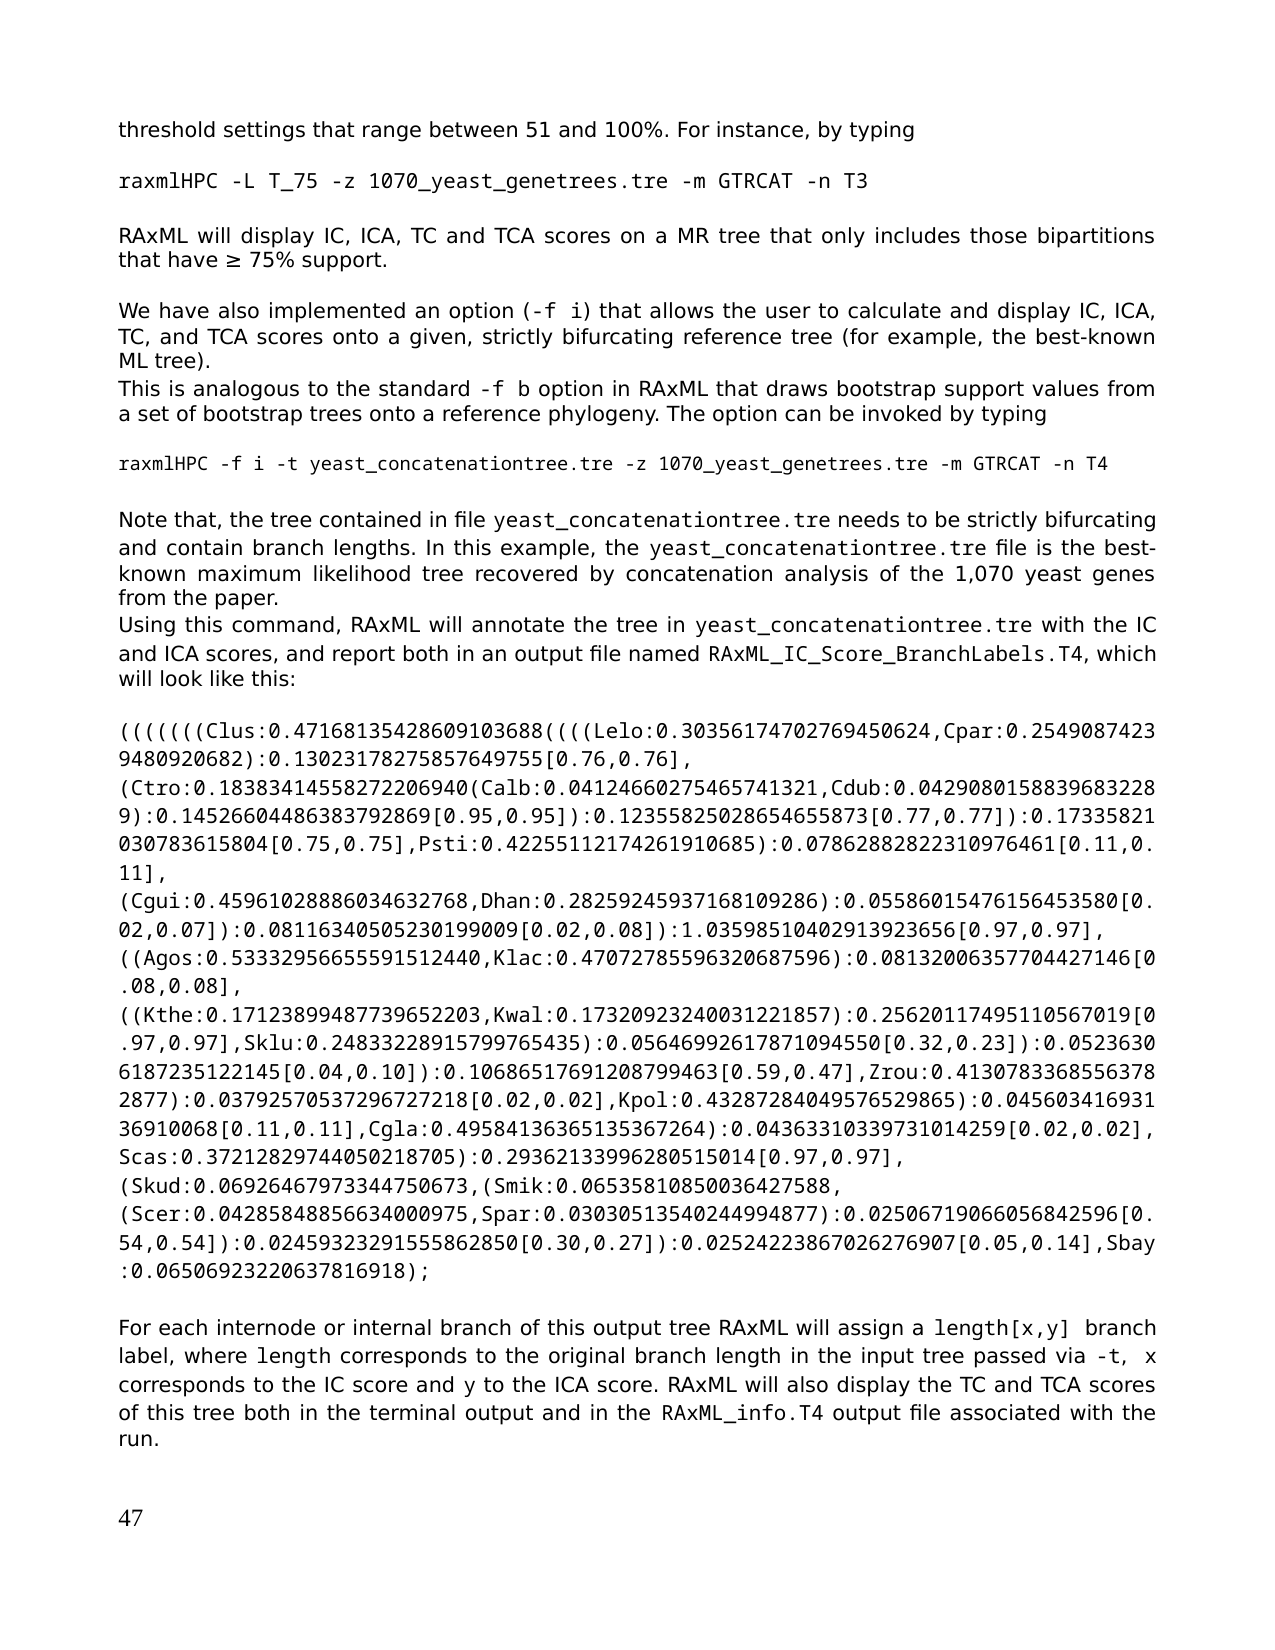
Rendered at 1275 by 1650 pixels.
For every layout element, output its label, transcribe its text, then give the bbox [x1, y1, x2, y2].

text threshold settings that range between 51 and 100%. For instance, by typing [118, 118, 1157, 142]
text raxmlHPC -L T_75 -z 1070_yeast_genetrees.tre -m GTRCAT -n T3 [118, 167, 1157, 195]
text (((((((Clus:0.47168135428609103688((((Lelo:0.30356174702769450624,Cpar:0.25490874239480920682):0.13023178275857649755[0.76,0.76],(Ctro:0.18383414558272206940(Calb:0.04124660275465741321,Cdub:0.04290801588396832289):0.14526604486383792869[0.95,0.95]):0.12355825028654655873[0.77,0.77]):0.17335821030783615804[0.75,0.75],Psti:0.42255112174261910685):0.07862882822310976461[0.11,0.11],(Cgui:0.45961028886034632768,Dhan:0.28259245937168109286):0.05586015476156453580[0.02,0.07]):0.08116340505230199009[0.02,0.08]):1.03598510402913923656[0.97,0.97],((Agos:0.53332956655591512440,Klac:0.47072785596320687596):0.08132006357704427146[0.08,0.08],((Kthe:0.17123899487739652203,Kwal:0.17320923240031221857):0.25620117495110567019[0.97,0.97],Sklu:0.24833228915799765435):0.05646992617871094550[0.32,0.23]):0.05236306187235122145[0.04,0.10]):0.10686517691208799463[0.59,0.47],Zrou:0.41307833685563782877):0.03792570537296727218[0.02,0.02],Kpol:0.43287284049576529865):0.04560341693136910068[0.11,0.11],Cgla:0.49584136365135367264):0.04363310339731014259[0.02,0.02],Scas:0.37212829744050218705):0.29362133996280515014[0.97,0.97],(Skud:0.06926467973344750673,(Smik:0.06535810850036427588,(Scer:0.04285848856634000975,Spar:0.03030513540244994877):0.02506719066056842596[0.54,0.54]):0.02459323291555862850[0.30,0.27]):0.02524223867026276907[0.05,0.14],Sbay:0.06506923220637816918); [118, 716, 1157, 1284]
text raxmlHPC -f i -t yeast_concatenationtree.tre -z 1070_yeast_genetrees.tre -m GTRCAT -n T4 [118, 451, 1157, 476]
text For each internode or internal branch of this output tree RAxML will assign a length[x,y] branch label, where length corresponds to the original branch length in the input tree passed via -t, x corresponds to the IC score and y to the ICA score. RAxML will also display the TC and TCA scores of this tree both in the terminal output and in the RAxML_info.T4 output file associated with the run. [118, 1313, 1157, 1451]
text Using this command, RAxML will annotate the tree in yeast_concatenationtree.tre with the IC and ICA scores, and report both in an output file named RAxML_IC_Score_BranchLabels.T4, which will look like this: [118, 610, 1157, 691]
text RAxML will display IC, ICA, TC and TCA scores on a MR tree that only includes those bipartitions that have ≥ 75% support. [118, 224, 1157, 272]
text Note that, the tree contained in file yeast_concatenationtree.tre needs to be strictly bifurcating and contain branch lengths. In this example, the yeast_concatenationtree.tre file is the best-known maximum likelihood tree recovered by concatenation analysis of the 1,070 yeast genes from the paper. [118, 505, 1157, 610]
text This is analogous to the standard -f b option in RAxML that draws bootstrap support values from a set of bootstrap trees onto a reference phylogeny. The option can be invoked by typing [118, 374, 1157, 426]
text We have also implemented an option (-f i) that allows the user to calculate and display IC, ICA, TC, and TCA scores onto a given, strictly bifurcating reference tree (for example, the best-known ML tree). [118, 297, 1157, 374]
